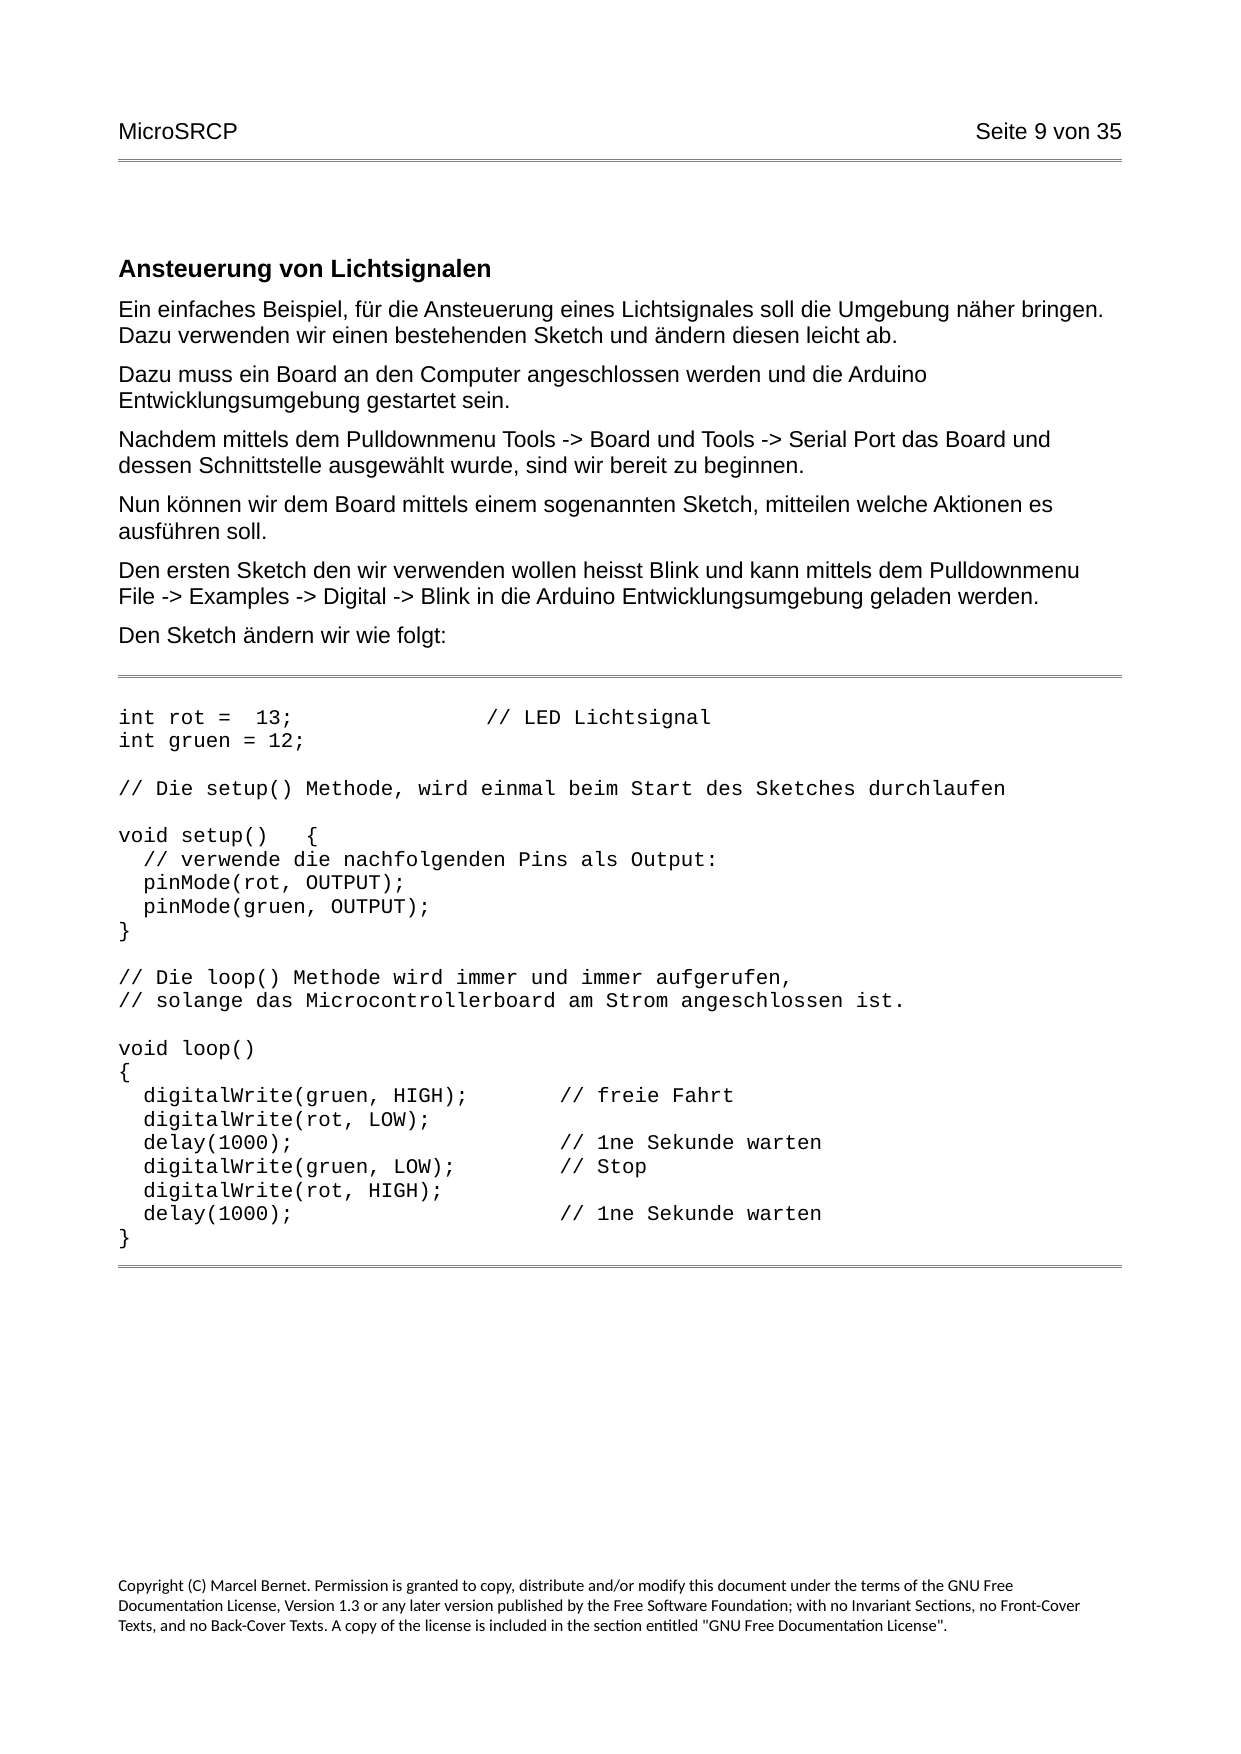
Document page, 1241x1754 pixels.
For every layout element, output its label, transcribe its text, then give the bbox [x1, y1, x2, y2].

text pinMode(rot, OUTPUT); [118, 872, 1122, 896]
text Dazu muss ein Board an den Computer angeschlossen werden und die Arduino Entwicklungsumgebung gestartet sein. [118, 361, 1122, 414]
text Den Sketch ändern wir wie folgt: [118, 622, 1122, 648]
text // Die loop() Methode wird immer und immer aufgerufen, [118, 967, 1122, 991]
text digitalWrite(rot, HIGH); [118, 1180, 1122, 1203]
subtitle Ansteuerung von Lichtsignalen [118, 254, 1122, 283]
text } [118, 919, 1122, 943]
text int rot = 13; // LED Lichtsignal [118, 707, 1122, 730]
text int gruen = 12; [118, 730, 1122, 754]
text Ein einfaches Beispiel, für die Ansteuerung eines Lichtsignales soll die Umgebung näher bringen. Dazu verwenden wir einen bestehenden Sketch und ändern diesen leicht ab. [118, 296, 1122, 348]
text Den ersten Sketch den wir verwenden wollen heisst Blink und kann mittels dem Pulldownmenu File -> Examples -> Digital -> Blink in die Arduino Entwicklungsumgebung geladen werden. [118, 557, 1122, 609]
text void setup() { [118, 825, 1122, 849]
text } [118, 1227, 1122, 1251]
text void loop() [118, 1038, 1122, 1061]
text delay(1000); // 1ne Sekunde warten [118, 1203, 1122, 1227]
text delay(1000); // 1ne Sekunde warten [118, 1132, 1122, 1156]
text { [118, 1061, 1122, 1085]
text digitalWrite(gruen, LOW); // Stop [118, 1156, 1122, 1180]
text // verwende die nachfolgenden Pins als Output: [118, 849, 1122, 872]
text digitalWrite(rot, LOW); [118, 1109, 1122, 1132]
text // solange das Microcontrollerboard am Strom angeschlossen ist. [118, 991, 1122, 1014]
text Nun können wir dem Board mittels einem sogenannten Sketch, mitteilen welche Aktionen es ausführen soll. [118, 491, 1122, 544]
text digitalWrite(gruen, HIGH); // freie Fahrt [118, 1085, 1122, 1109]
text pinMode(gruen, OUTPUT); [118, 896, 1122, 919]
text Nachdem mittels dem Pulldownmenu Tools -> Board und Tools -> Serial Port das Board und dessen Schnittstelle ausgewählt wurde, sind wir bereit zu beginnen. [118, 426, 1122, 479]
text // Die setup() Methode, wird einmal beim Start des Sketches durchlaufen [118, 778, 1122, 801]
